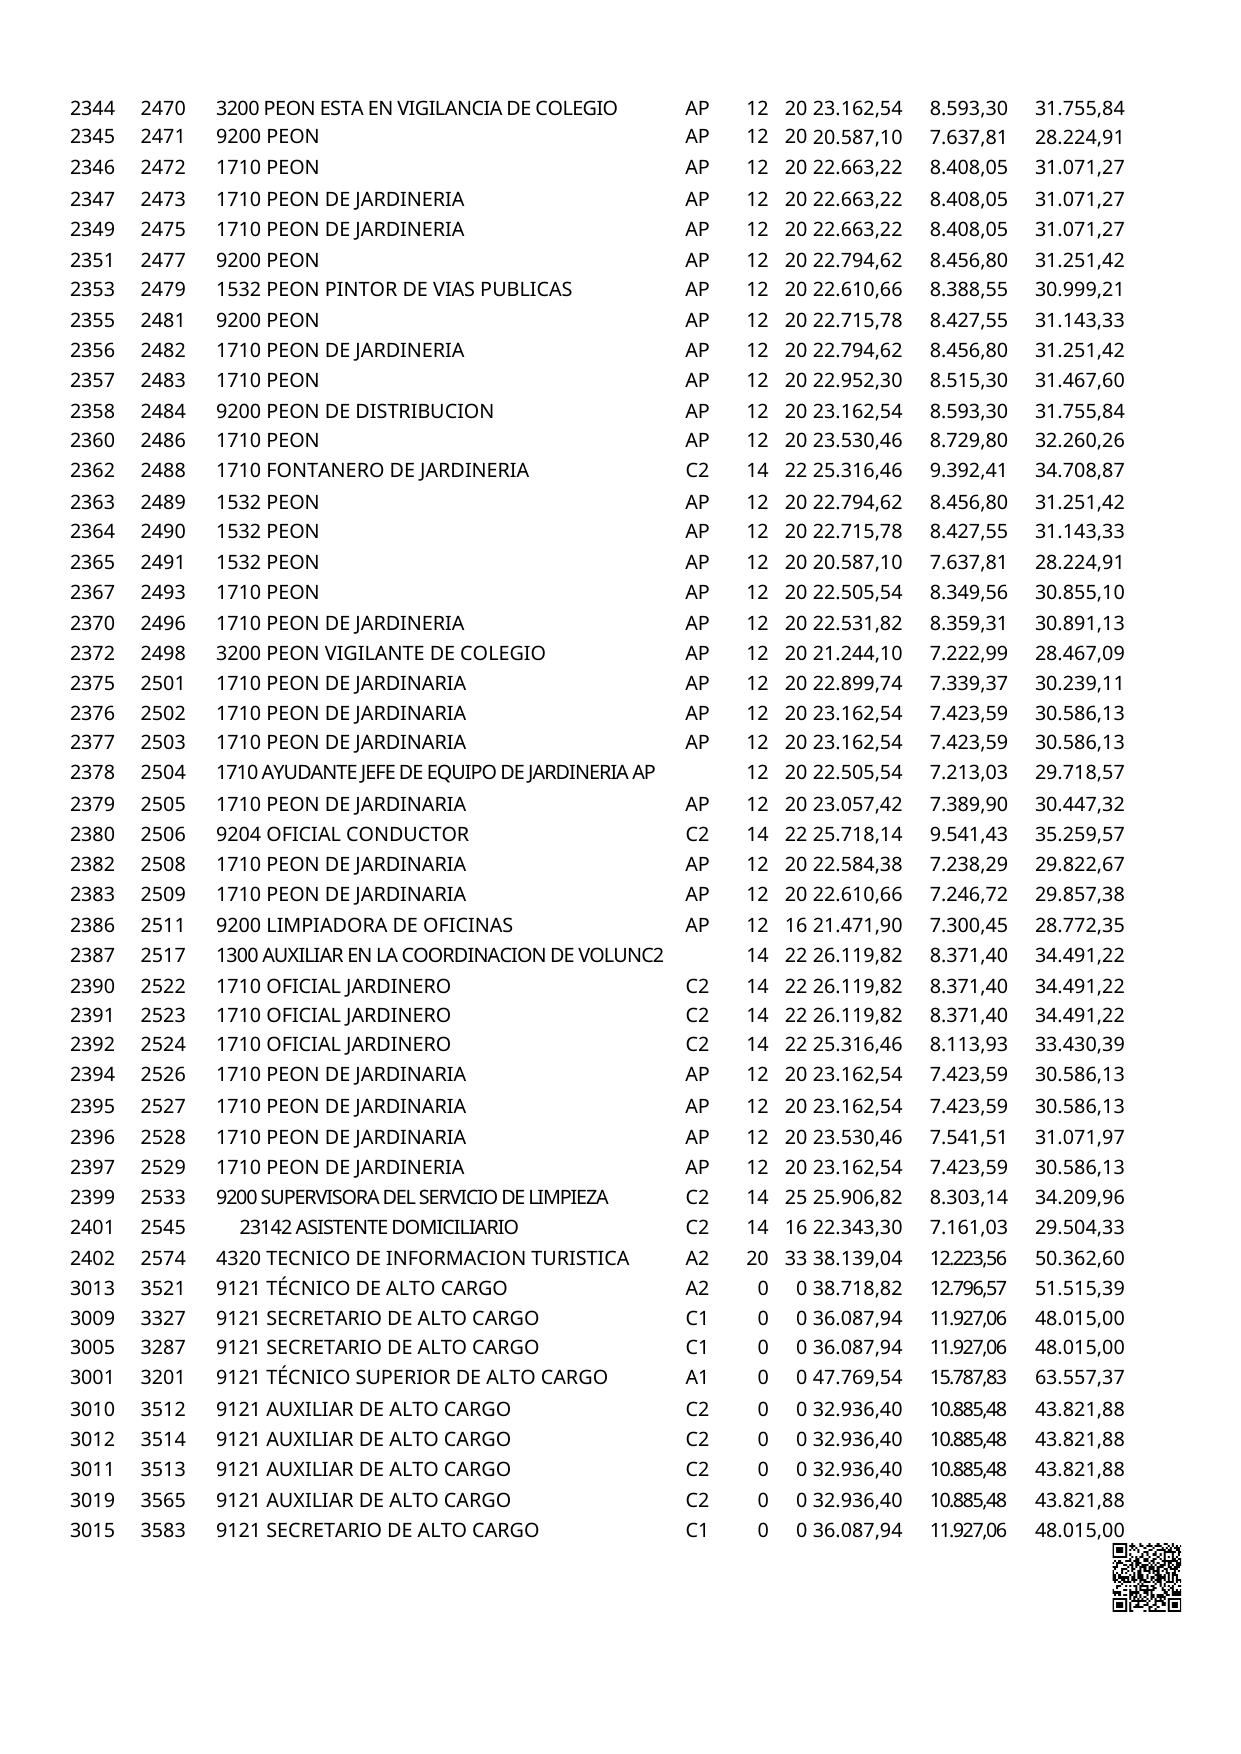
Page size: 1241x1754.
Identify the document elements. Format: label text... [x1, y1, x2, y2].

table_cell 2347 [55, 185, 130, 215]
table_cell 2380 [55, 820, 130, 850]
table_cell 8.593,30 [917, 396, 1029, 427]
table_cell 30.239,11 [1029, 668, 1137, 699]
table_cell 2383 [55, 880, 130, 911]
table_cell 1710 PEON DE JARDINARIA [196, 729, 672, 759]
table_cell 0 [723, 1304, 768, 1334]
table_cell 2365 [55, 548, 130, 578]
table_cell 14 [723, 971, 768, 1001]
table_cell AP [672, 517, 722, 548]
table_cell 22.663,22 [807, 215, 917, 245]
table_cell 2397 [55, 1153, 130, 1183]
table_cell 2477 [130, 245, 196, 275]
table_cell AP [672, 366, 722, 396]
table_cell 20 [769, 427, 807, 457]
table_cell 30.586,13 [1029, 1062, 1137, 1092]
table_cell 7.637,81 [917, 124, 1029, 154]
table_cell 2545 [130, 1213, 196, 1243]
table_cell C2 [672, 1213, 722, 1243]
table_cell 12.796,57 [917, 1274, 1029, 1304]
table_cell 2378 [55, 759, 130, 790]
table_cell 23.162,54 [807, 699, 917, 729]
table_cell 3201 [130, 1364, 196, 1395]
table_cell 3514 [130, 1425, 196, 1455]
table_cell 20 [769, 215, 807, 245]
table_cell 20 [769, 124, 807, 154]
table_cell 22 [769, 971, 807, 1001]
table_cell 32.936,40 [807, 1485, 917, 1516]
table_cell 25 [769, 1183, 807, 1213]
table_cell 22.794,62 [807, 336, 917, 366]
table_cell 31.755,84 [1029, 94, 1137, 124]
table_cell 8.349,56 [917, 578, 1029, 608]
table_cell 2372 [55, 638, 130, 668]
table_cell 34.209,96 [1029, 1183, 1137, 1213]
table_cell 0 [723, 1485, 768, 1516]
table_cell 2470 [130, 94, 196, 124]
table_cell 2356 [55, 336, 130, 366]
table_cell 8.427,55 [917, 306, 1029, 336]
table_cell 31.143,33 [1029, 306, 1137, 336]
table_cell 2504 [130, 759, 196, 790]
table_cell 21.471,90 [807, 911, 917, 941]
table_cell 31.467,60 [1029, 366, 1137, 396]
table_cell 22.794,62 [807, 487, 917, 517]
table_cell 29.504,33 [1029, 1213, 1137, 1243]
table_cell 12 [723, 124, 768, 154]
table_cell 20 [769, 578, 807, 608]
table_cell 21.244,10 [807, 638, 917, 668]
table_cell 12 [723, 215, 768, 245]
table_cell 9200 PEON [196, 306, 672, 336]
table_cell 2488 [130, 457, 196, 487]
table_cell 7.222,99 [917, 638, 1029, 668]
table_cell 2387 [55, 941, 130, 971]
table_cell 12 [723, 336, 768, 366]
table_cell 2377 [55, 729, 130, 759]
picture [1112, 1543, 1182, 1612]
table_cell AP [672, 1062, 722, 1092]
table_cell 12 [723, 1092, 768, 1122]
table_cell 20 [769, 1092, 807, 1122]
table_cell 0 [723, 1516, 768, 1543]
table_cell 1532 PEON [196, 517, 672, 548]
table_cell 0 [769, 1516, 807, 1543]
table_cell 20 [769, 850, 807, 880]
table_cell 2505 [130, 790, 196, 820]
table_cell 9.541,43 [917, 820, 1029, 850]
table_cell 2483 [130, 366, 196, 396]
table_cell 7.423,59 [917, 1092, 1029, 1122]
table_cell 2344 [55, 94, 130, 124]
table_cell 31.071,27 [1029, 185, 1137, 215]
table_cell 1710 FONTANERO DE JARDINERIA [196, 457, 672, 487]
table_cell 2370 [55, 608, 130, 638]
table_cell 35.259,57 [1029, 820, 1137, 850]
table_cell 22.610,66 [807, 275, 917, 306]
table_cell 2501 [130, 668, 196, 699]
table_cell 43.821,88 [1029, 1485, 1137, 1516]
table_cell 2382 [55, 850, 130, 880]
table_cell 4320 TECNICO DE INFORMACION TURISTICA [196, 1243, 672, 1274]
table_cell 20 [769, 275, 807, 306]
table_cell 22.715,78 [807, 306, 917, 336]
table_cell 22 [769, 457, 807, 487]
table_cell A2 [672, 1274, 722, 1304]
table_cell 9121 AUXILIAR DE ALTO CARGO [196, 1395, 672, 1425]
table_cell 12 [723, 850, 768, 880]
table_cell 2391 [55, 1001, 130, 1032]
table_cell 29.718,57 [1029, 759, 1137, 790]
table_cell 14 [723, 1183, 768, 1213]
table_cell 7.541,51 [917, 1122, 1029, 1153]
table_cell 12 [723, 366, 768, 396]
table_cell 12 [723, 154, 768, 185]
table_cell 23142 ASISTENTE DOMICILIARIO [196, 1213, 672, 1243]
table_cell 12 [723, 185, 768, 215]
table_cell 31.071,27 [1029, 154, 1137, 185]
table_cell 30.891,13 [1029, 608, 1137, 638]
table_cell C2 [672, 1485, 722, 1516]
table_cell 1710 PEON [196, 427, 672, 457]
table_cell 3015 [55, 1516, 130, 1543]
table_cell 20 [769, 245, 807, 275]
table_cell 8.371,40 [917, 971, 1029, 1001]
table_cell 12 [723, 306, 768, 336]
table_cell 8.456,80 [917, 487, 1029, 517]
table_cell 9200 LIMPIADORA DE OFICINAS [196, 911, 672, 941]
table_cell 16 [769, 1213, 807, 1243]
table_cell 1710 PEON DE JARDINERIA [196, 185, 672, 215]
table_cell 14 [723, 1032, 768, 1062]
table_cell 20 [769, 880, 807, 911]
table_cell 15.787,83 [917, 1364, 1029, 1395]
table_cell 3513 [130, 1455, 196, 1485]
table_cell 20.587,10 [807, 548, 917, 578]
table_cell AP [672, 668, 722, 699]
table_cell AP [672, 850, 722, 880]
table_cell 22.505,54 [807, 578, 917, 608]
table_cell 30.586,13 [1029, 1153, 1137, 1183]
table_cell AP [672, 154, 722, 185]
table_cell 9200 PEON DE DISTRIBUCION [196, 396, 672, 427]
table_cell 2396 [55, 1122, 130, 1153]
table_cell 7.423,59 [917, 1062, 1029, 1092]
table_cell 12 [723, 911, 768, 941]
table_cell 2376 [55, 699, 130, 729]
table_cell 36.087,94 [807, 1516, 917, 1543]
table_cell 9200 PEON [196, 124, 672, 154]
table_cell 12.223,56 [917, 1243, 1029, 1274]
table_cell 29.822,67 [1029, 850, 1137, 880]
table_cell 1532 PEON PINTOR DE VIAS PUBLICAS [196, 275, 672, 306]
table_cell 3583 [130, 1516, 196, 1543]
table_cell 20 [769, 1153, 807, 1183]
table_cell AP [672, 911, 722, 941]
table_cell 33.430,39 [1029, 1032, 1137, 1062]
table_cell 12 [723, 245, 768, 275]
table_cell 3011 [55, 1455, 130, 1485]
table_cell 22.794,62 [807, 245, 917, 275]
table_cell 12 [723, 396, 768, 427]
table_cell 0 [723, 1364, 768, 1395]
table_cell 2496 [130, 608, 196, 638]
table_cell 0 [769, 1485, 807, 1516]
table_cell A1 [672, 1364, 722, 1395]
table_cell 23.162,54 [807, 1092, 917, 1122]
table_cell C2 [672, 1395, 722, 1425]
table_cell 3565 [130, 1485, 196, 1516]
table_cell 2399 [55, 1183, 130, 1213]
table_cell 2526 [130, 1062, 196, 1092]
table_cell 20 [769, 94, 807, 124]
table_cell AP [672, 790, 722, 820]
table_cell 11.927,06 [917, 1304, 1029, 1334]
table_cell 32.936,40 [807, 1425, 917, 1455]
table_cell 2527 [130, 1092, 196, 1122]
table_cell 20.587,10 [807, 124, 917, 154]
table_cell AP [672, 578, 722, 608]
table_cell 22.531,82 [807, 608, 917, 638]
table_cell 1710 PEON DE JARDINARIA [196, 1092, 672, 1122]
table_cell 23.057,42 [807, 790, 917, 820]
table_cell 1710 PEON DE JARDINARIA [196, 1062, 672, 1092]
table_cell 2486 [130, 427, 196, 457]
table_cell 1300 AUXILIAR EN LA COORDINACION DE VOLUNC2 [196, 941, 722, 971]
table_cell 20 [769, 790, 807, 820]
table_cell 22.952,30 [807, 366, 917, 396]
table_cell 2479 [130, 275, 196, 306]
table_cell 30.586,13 [1029, 699, 1137, 729]
table_cell 7.300,45 [917, 911, 1029, 941]
table_cell AP [672, 124, 722, 154]
table_cell 34.491,22 [1029, 971, 1137, 1001]
table_cell 28.224,91 [1029, 124, 1137, 154]
table_cell 20 [769, 396, 807, 427]
table_cell 9121 AUXILIAR DE ALTO CARGO [196, 1455, 672, 1485]
table_cell 9.392,41 [917, 457, 1029, 487]
table_cell 28.224,91 [1029, 548, 1137, 578]
table_cell 9121 SECRETARIO DE ALTO CARGO [196, 1516, 672, 1543]
table_cell 3512 [130, 1395, 196, 1425]
table_cell 25.316,46 [807, 1032, 917, 1062]
table_cell 1710 OFICIAL JARDINERO [196, 971, 672, 1001]
table_cell 2524 [130, 1032, 196, 1062]
table_cell 48.015,00 [1029, 1516, 1137, 1543]
table_cell 2522 [130, 971, 196, 1001]
table_cell 8.359,31 [917, 608, 1029, 638]
table_cell 2362 [55, 457, 130, 487]
table_cell 22.610,66 [807, 880, 917, 911]
table_cell 36.087,94 [807, 1334, 917, 1364]
table_cell 14 [723, 1213, 768, 1243]
table_cell 12 [723, 1122, 768, 1153]
table_cell AP [672, 185, 722, 215]
table_cell 25.718,14 [807, 820, 917, 850]
table_cell 2533 [130, 1183, 196, 1213]
table_cell 20 [769, 699, 807, 729]
table_cell 7.161,03 [917, 1213, 1029, 1243]
table_cell 2351 [55, 245, 130, 275]
table_cell 2475 [130, 215, 196, 245]
table_cell 1710 PEON DE JARDINERIA [196, 215, 672, 245]
table_cell 9121 TÉCNICO SUPERIOR DE ALTO CARGO [196, 1364, 672, 1395]
table_cell 22.505,54 [807, 759, 917, 790]
table_cell 1710 PEON DE JARDINERIA [196, 1153, 672, 1183]
table_cell 0 [723, 1334, 768, 1364]
table_cell 51.515,39 [1029, 1274, 1137, 1304]
table_cell 1710 PEON DE JARDINARIA [196, 1122, 672, 1153]
table_cell 8.388,55 [917, 275, 1029, 306]
table_cell 12 [723, 275, 768, 306]
table_cell 20 [723, 1243, 768, 1274]
table_cell 31.071,27 [1029, 215, 1137, 245]
table_cell 31.071,97 [1029, 1122, 1137, 1153]
table_cell 2360 [55, 427, 130, 457]
table_cell 10.885,48 [917, 1455, 1029, 1485]
table_cell 1710 PEON DE JARDINARIA [196, 880, 672, 911]
table_cell 31.251,42 [1029, 245, 1137, 275]
table_cell 23.162,54 [807, 94, 917, 124]
table_cell 3013 [55, 1274, 130, 1304]
table_cell 1710 PEON DE JARDINARIA [196, 699, 672, 729]
table_cell 2346 [55, 154, 130, 185]
table_cell 2349 [55, 215, 130, 245]
table_cell 22.715,78 [807, 517, 917, 548]
table_cell 8.408,05 [917, 185, 1029, 215]
table_cell 2484 [130, 396, 196, 427]
table_cell 7.213,03 [917, 759, 1029, 790]
table_cell 22 [769, 1001, 807, 1032]
table_cell AP [672, 548, 722, 578]
table_cell 63.557,37 [1029, 1364, 1137, 1395]
table_cell 12 [723, 790, 768, 820]
table_cell C2 [672, 457, 722, 487]
table_cell 1710 OFICIAL JARDINERO [196, 1001, 672, 1032]
table_cell C1 [672, 1516, 722, 1543]
table_cell 12 [723, 729, 768, 759]
table_cell 9121 AUXILIAR DE ALTO CARGO [196, 1485, 672, 1516]
table_cell AP [672, 638, 722, 668]
table_cell AP [672, 880, 722, 911]
table_cell 22.343,30 [807, 1213, 917, 1243]
table_cell 9200 SUPERVISORA DEL SERVICIO DE LIMPIEZA [196, 1183, 672, 1213]
table_cell 7.423,59 [917, 699, 1029, 729]
table_cell 43.821,88 [1029, 1425, 1137, 1455]
table_cell 2503 [130, 729, 196, 759]
table_cell 26.119,82 [807, 941, 917, 971]
table_cell AP [672, 699, 722, 729]
table_cell 20 [769, 759, 807, 790]
table_cell 28.467,09 [1029, 638, 1137, 668]
table_cell 2481 [130, 306, 196, 336]
table_cell 2471 [130, 124, 196, 154]
table_cell 0 [769, 1395, 807, 1425]
table_cell 30.999,21 [1029, 275, 1137, 306]
table_cell 1710 PEON DE JARDINERIA [196, 336, 672, 366]
table_cell 38.139,04 [807, 1243, 917, 1274]
table_cell 23.162,54 [807, 729, 917, 759]
table_cell AP [672, 215, 722, 245]
table_cell 20 [769, 154, 807, 185]
table_cell 7.423,59 [917, 729, 1029, 759]
table_cell 8.427,55 [917, 517, 1029, 548]
table_cell 20 [769, 1122, 807, 1153]
table_cell 20 [769, 548, 807, 578]
table_cell 12 [723, 517, 768, 548]
table_cell 12 [723, 548, 768, 578]
table_cell 7.423,59 [917, 1153, 1029, 1183]
table_cell 12 [723, 487, 768, 517]
table_cell 2502 [130, 699, 196, 729]
table_cell C2 [672, 1455, 722, 1485]
table_cell 3012 [55, 1425, 130, 1455]
table_cell 32.936,40 [807, 1395, 917, 1425]
table_cell 8.456,80 [917, 336, 1029, 366]
table_cell 2386 [55, 911, 130, 941]
table_cell 8.113,93 [917, 1032, 1029, 1062]
table_cell 0 [769, 1274, 807, 1304]
table_cell 14 [723, 1001, 768, 1032]
table_cell 8.303,14 [917, 1183, 1029, 1213]
table_cell 30.586,13 [1029, 729, 1137, 759]
table_cell 0 [723, 1455, 768, 1485]
table_cell 34.491,22 [1029, 1001, 1137, 1032]
table_cell 12 [723, 427, 768, 457]
table_cell 16 [769, 911, 807, 941]
table_cell 3521 [130, 1274, 196, 1304]
table_cell 31.251,42 [1029, 336, 1137, 366]
table_cell 50.362,60 [1029, 1243, 1137, 1274]
table_cell 43.821,88 [1029, 1455, 1137, 1485]
table_cell 30.586,13 [1029, 1092, 1137, 1122]
table_cell 2379 [55, 790, 130, 820]
table_cell 32.260,26 [1029, 427, 1137, 457]
table_cell 12 [723, 668, 768, 699]
table_cell 9200 PEON [196, 245, 672, 275]
table_cell 9121 TÉCNICO DE ALTO CARGO [196, 1274, 672, 1304]
table_cell 29.857,38 [1029, 880, 1137, 911]
table_cell 22.584,38 [807, 850, 917, 880]
table_cell 3200 PEON ESTA EN VIGILANCIA DE COLEGIO [196, 94, 672, 124]
table_cell 2355 [55, 306, 130, 336]
table_cell 8.456,80 [917, 245, 1029, 275]
table_cell 25.906,82 [807, 1183, 917, 1213]
table_cell 2490 [130, 517, 196, 548]
table_cell AP [672, 427, 722, 457]
table_cell 23.162,54 [807, 1062, 917, 1092]
table_cell 10.885,48 [917, 1425, 1029, 1455]
table_cell 20 [769, 366, 807, 396]
table_cell 8.408,05 [917, 215, 1029, 245]
table_cell 30.447,32 [1029, 790, 1137, 820]
table_cell AP [672, 487, 722, 517]
table_cell AP [672, 336, 722, 366]
table_cell 8.593,30 [917, 94, 1029, 124]
table_cell 1710 PEON [196, 578, 672, 608]
table_cell 20 [769, 487, 807, 517]
table_cell 20 [769, 306, 807, 336]
table_cell 0 [723, 1274, 768, 1304]
table_cell 3200 PEON VIGILANTE DE COLEGIO [196, 638, 672, 668]
table_cell AP [672, 275, 722, 306]
table_cell AP [672, 306, 722, 336]
table_cell 26.119,82 [807, 1001, 917, 1032]
table_cell 10.885,48 [917, 1395, 1029, 1425]
table_cell 20 [769, 517, 807, 548]
table_cell 2392 [55, 1032, 130, 1062]
table_cell 0 [769, 1364, 807, 1395]
table_cell 14 [723, 457, 768, 487]
table_cell 12 [723, 638, 768, 668]
table_cell 2390 [55, 971, 130, 1001]
table_cell 8.408,05 [917, 154, 1029, 185]
table_cell 3327 [130, 1304, 196, 1334]
table_cell 1532 PEON [196, 487, 672, 517]
table_cell 2402 [55, 1243, 130, 1274]
table_cell 14 [723, 820, 768, 850]
table_cell C1 [672, 1334, 722, 1364]
table_cell 14 [723, 941, 768, 971]
table_cell 12 [723, 699, 768, 729]
table_cell 8.371,40 [917, 1001, 1029, 1032]
table_cell C2 [672, 971, 722, 1001]
table_cell AP [672, 245, 722, 275]
table_cell 22 [769, 1032, 807, 1062]
table_cell 26.119,82 [807, 971, 917, 1001]
table_cell 2508 [130, 850, 196, 880]
table_cell 1710 PEON DE JARDINARIA [196, 790, 672, 820]
table_cell 2363 [55, 487, 130, 517]
table_cell 2472 [130, 154, 196, 185]
table_cell 22.663,22 [807, 185, 917, 215]
table_cell 28.772,35 [1029, 911, 1137, 941]
table_cell 2529 [130, 1153, 196, 1183]
table_cell 3010 [55, 1395, 130, 1425]
table_cell 2401 [55, 1213, 130, 1243]
table_cell C2 [672, 1183, 722, 1213]
table_cell 2375 [55, 668, 130, 699]
table_cell 2528 [130, 1122, 196, 1153]
table_cell 32.936,40 [807, 1455, 917, 1485]
table_cell 3009 [55, 1304, 130, 1334]
table_cell 9121 SECRETARIO DE ALTO CARGO [196, 1304, 672, 1334]
table_cell 2511 [130, 911, 196, 941]
table_cell AP [672, 729, 722, 759]
table_cell 12 [723, 1062, 768, 1092]
table_cell 1710 PEON [196, 366, 672, 396]
table_cell 2509 [130, 880, 196, 911]
table_cell C2 [672, 820, 722, 850]
table_cell 12 [723, 94, 768, 124]
table_cell AP [672, 1153, 722, 1183]
table_cell 8.515,30 [917, 366, 1029, 396]
table_cell 2394 [55, 1062, 130, 1092]
table_cell C1 [672, 1304, 722, 1334]
table_cell 48.015,00 [1029, 1334, 1137, 1364]
table_cell 0 [769, 1304, 807, 1334]
table_cell 3001 [55, 1364, 130, 1395]
table_cell 1710 PEON [196, 154, 672, 185]
table_cell 20 [769, 638, 807, 668]
table_cell 7.389,90 [917, 790, 1029, 820]
table_cell 2489 [130, 487, 196, 517]
table_cell 20 [769, 185, 807, 215]
table_cell 25.316,46 [807, 457, 917, 487]
table_cell 2493 [130, 578, 196, 608]
table_cell 9204 OFICIAL CONDUCTOR [196, 820, 672, 850]
table_cell 23.530,46 [807, 427, 917, 457]
table_cell 0 [769, 1425, 807, 1455]
table_cell 23.162,54 [807, 396, 917, 427]
table_cell 20 [769, 1062, 807, 1092]
table_cell 2523 [130, 1001, 196, 1032]
table_cell 2357 [55, 366, 130, 396]
table_cell 2364 [55, 517, 130, 548]
table_cell 23.530,46 [807, 1122, 917, 1153]
table_cell 12 [723, 578, 768, 608]
table_cell 2358 [55, 396, 130, 427]
table_cell 9121 SECRETARIO DE ALTO CARGO [196, 1334, 672, 1364]
table_cell 47.769,54 [807, 1364, 917, 1395]
table_cell AP [672, 396, 722, 427]
table_cell 2473 [130, 185, 196, 215]
table_cell AP [672, 608, 722, 638]
table_cell 2482 [130, 336, 196, 366]
table_cell 23.162,54 [807, 1153, 917, 1183]
table_cell 34.708,87 [1029, 457, 1137, 487]
table_cell 7.246,72 [917, 880, 1029, 911]
table_cell 31.251,42 [1029, 487, 1137, 517]
table_cell 48.015,00 [1029, 1304, 1137, 1334]
table_cell 11.927,06 [917, 1516, 1029, 1543]
table_cell 0 [723, 1395, 768, 1425]
table_cell 20 [769, 608, 807, 638]
table_cell 2353 [55, 275, 130, 306]
table_cell C2 [672, 1001, 722, 1032]
table_cell 30.855,10 [1029, 578, 1137, 608]
table_cell 7.238,29 [917, 850, 1029, 880]
table_cell 3287 [130, 1334, 196, 1364]
table_cell 31.143,33 [1029, 517, 1137, 548]
table_cell 2506 [130, 820, 196, 850]
table_cell C2 [672, 1425, 722, 1455]
table_cell 8.371,40 [917, 941, 1029, 971]
table_cell 31.755,84 [1029, 396, 1137, 427]
table_cell 12 [723, 608, 768, 638]
table_cell 1710 PEON DE JARDINARIA [196, 850, 672, 880]
table_cell 2574 [130, 1243, 196, 1274]
table_cell 22 [769, 941, 807, 971]
table_cell AP [672, 94, 722, 124]
table_cell 20 [769, 668, 807, 699]
table_cell 12 [723, 880, 768, 911]
table_cell 1710 OFICIAL JARDINERO [196, 1032, 672, 1062]
table_cell 0 [769, 1455, 807, 1485]
table_cell 2517 [130, 941, 196, 971]
table_cell A2 [672, 1243, 722, 1274]
table_cell 43.821,88 [1029, 1395, 1137, 1425]
table_cell 2491 [130, 548, 196, 578]
table_cell 0 [723, 1425, 768, 1455]
table_cell 34.491,22 [1029, 941, 1137, 971]
table_cell 2498 [130, 638, 196, 668]
table_cell 8.729,80 [917, 427, 1029, 457]
table_cell 2395 [55, 1092, 130, 1122]
table_cell 11.927,06 [917, 1334, 1029, 1364]
table_cell 12 [723, 759, 768, 790]
table_cell 22.899,74 [807, 668, 917, 699]
table_cell 33 [769, 1243, 807, 1274]
table_cell 0 [769, 1334, 807, 1364]
table_cell AP [672, 1122, 722, 1153]
table_cell 1532 PEON [196, 548, 672, 578]
table_cell 1710 PEON DE JARDINARIA [196, 668, 672, 699]
table_cell 38.718,82 [807, 1274, 917, 1304]
table_cell 36.087,94 [807, 1304, 917, 1334]
table_cell 3019 [55, 1485, 130, 1516]
table_cell 2345 [55, 124, 130, 154]
table_cell 1710 PEON DE JARDINERIA [196, 608, 672, 638]
table_cell 20 [769, 729, 807, 759]
table_cell C2 [672, 1032, 722, 1062]
table_cell 7.637,81 [917, 548, 1029, 578]
table_cell 9121 AUXILIAR DE ALTO CARGO [196, 1425, 672, 1455]
table_cell 12 [723, 1153, 768, 1183]
table_cell 2367 [55, 578, 130, 608]
table_cell 3005 [55, 1334, 130, 1364]
table_cell AP [672, 1092, 722, 1122]
table_cell 22 [769, 820, 807, 850]
table_cell 22.663,22 [807, 154, 917, 185]
table_cell 1710 AYUDANTE JEFE DE EQUIPO DE JARDINERIA AP [196, 759, 722, 790]
table_cell 20 [769, 336, 807, 366]
table_cell 7.339,37 [917, 668, 1029, 699]
table_cell 10.885,48 [917, 1485, 1029, 1516]
